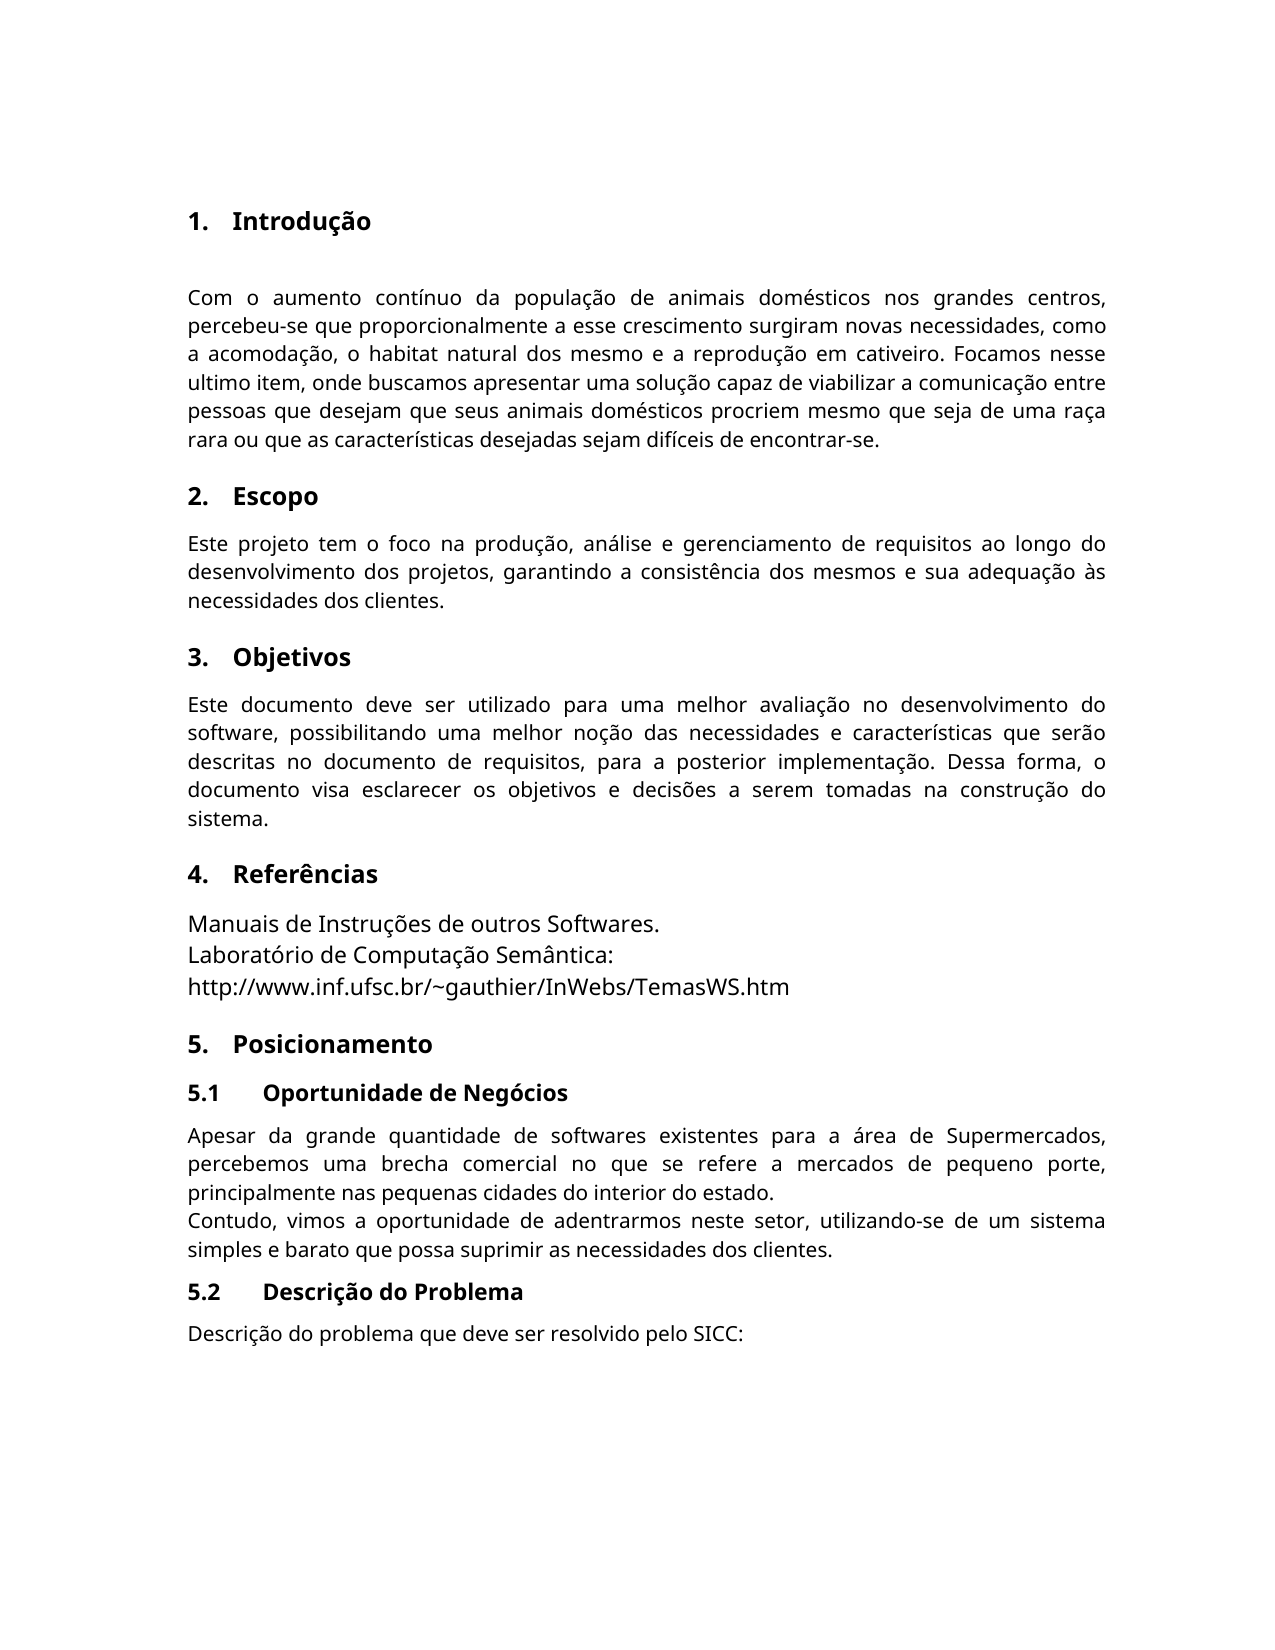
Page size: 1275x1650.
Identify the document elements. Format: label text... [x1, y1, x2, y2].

subtitle Objetivos [187, 639, 1107, 673]
text Laboratório de Computação Semântica: [187, 939, 1107, 970]
text Contudo, vimos a oportunidade de adentrarmos neste setor, utilizando-se de um sistema simples e barato que possa suprimir as necessidades dos clientes. [187, 1206, 1107, 1263]
subtitle Introdução [187, 203, 1107, 237]
subtitle Referências [187, 857, 1107, 891]
subtitle Descrição do Problema [187, 1276, 1107, 1307]
text Manuais de Instruções de outros Softwares. [187, 908, 1107, 939]
subtitle Posicionamento [187, 1027, 1107, 1061]
text Apesar da grande quantidade de softwares existentes para a área de Supermercados, percebemos uma brecha comercial no que se refere a mercados de pequeno porte, principalmente nas pequenas cidades do interior do estado. [187, 1121, 1107, 1206]
text http://www.inf.ufsc.br/~gauthier/InWebs/TemasWS.htm [187, 970, 1107, 1002]
text Este documento deve ser utilizado para uma melhor avaliação no desenvolvimento do software, possibilitando uma melhor noção das necessidades e características que serão descritas no documento de requisitos, para a posterior implementação. Dessa forma, o documento visa esclarecer os objetivos e decisões a serem tomadas na construção do sistema. [187, 690, 1107, 832]
text Este projeto tem o foco na produção, análise e gerenciamento de requisitos ao longo do desenvolvimento dos projetos, garantindo a consistência dos mesmos e sua adequação às necessidades dos clientes. [187, 529, 1107, 614]
text Descrição do problema que deve ser resolvido pelo SICC: [187, 1319, 1107, 1348]
subtitle Oportunidade de Negócios [187, 1077, 1107, 1109]
text Com o aumento contínuo da população de animais domésticos nos grandes centros, percebeu-se que proporcionalmente a esse crescimento surgiram novas necessidades, como a acomodação, o habitat natural dos mesmo e a reprodução em cativeiro. Focamos nesse ultimo item, onde buscamos apresentar uma solução capaz de viabilizar a comunicação entre pessoas que desejam que seus animais domésticos procriem mesmo que seja de uma raça rara ou que as características desejadas sejam difíceis de encontrar-se. [187, 254, 1107, 453]
subtitle Escopo [187, 478, 1107, 512]
